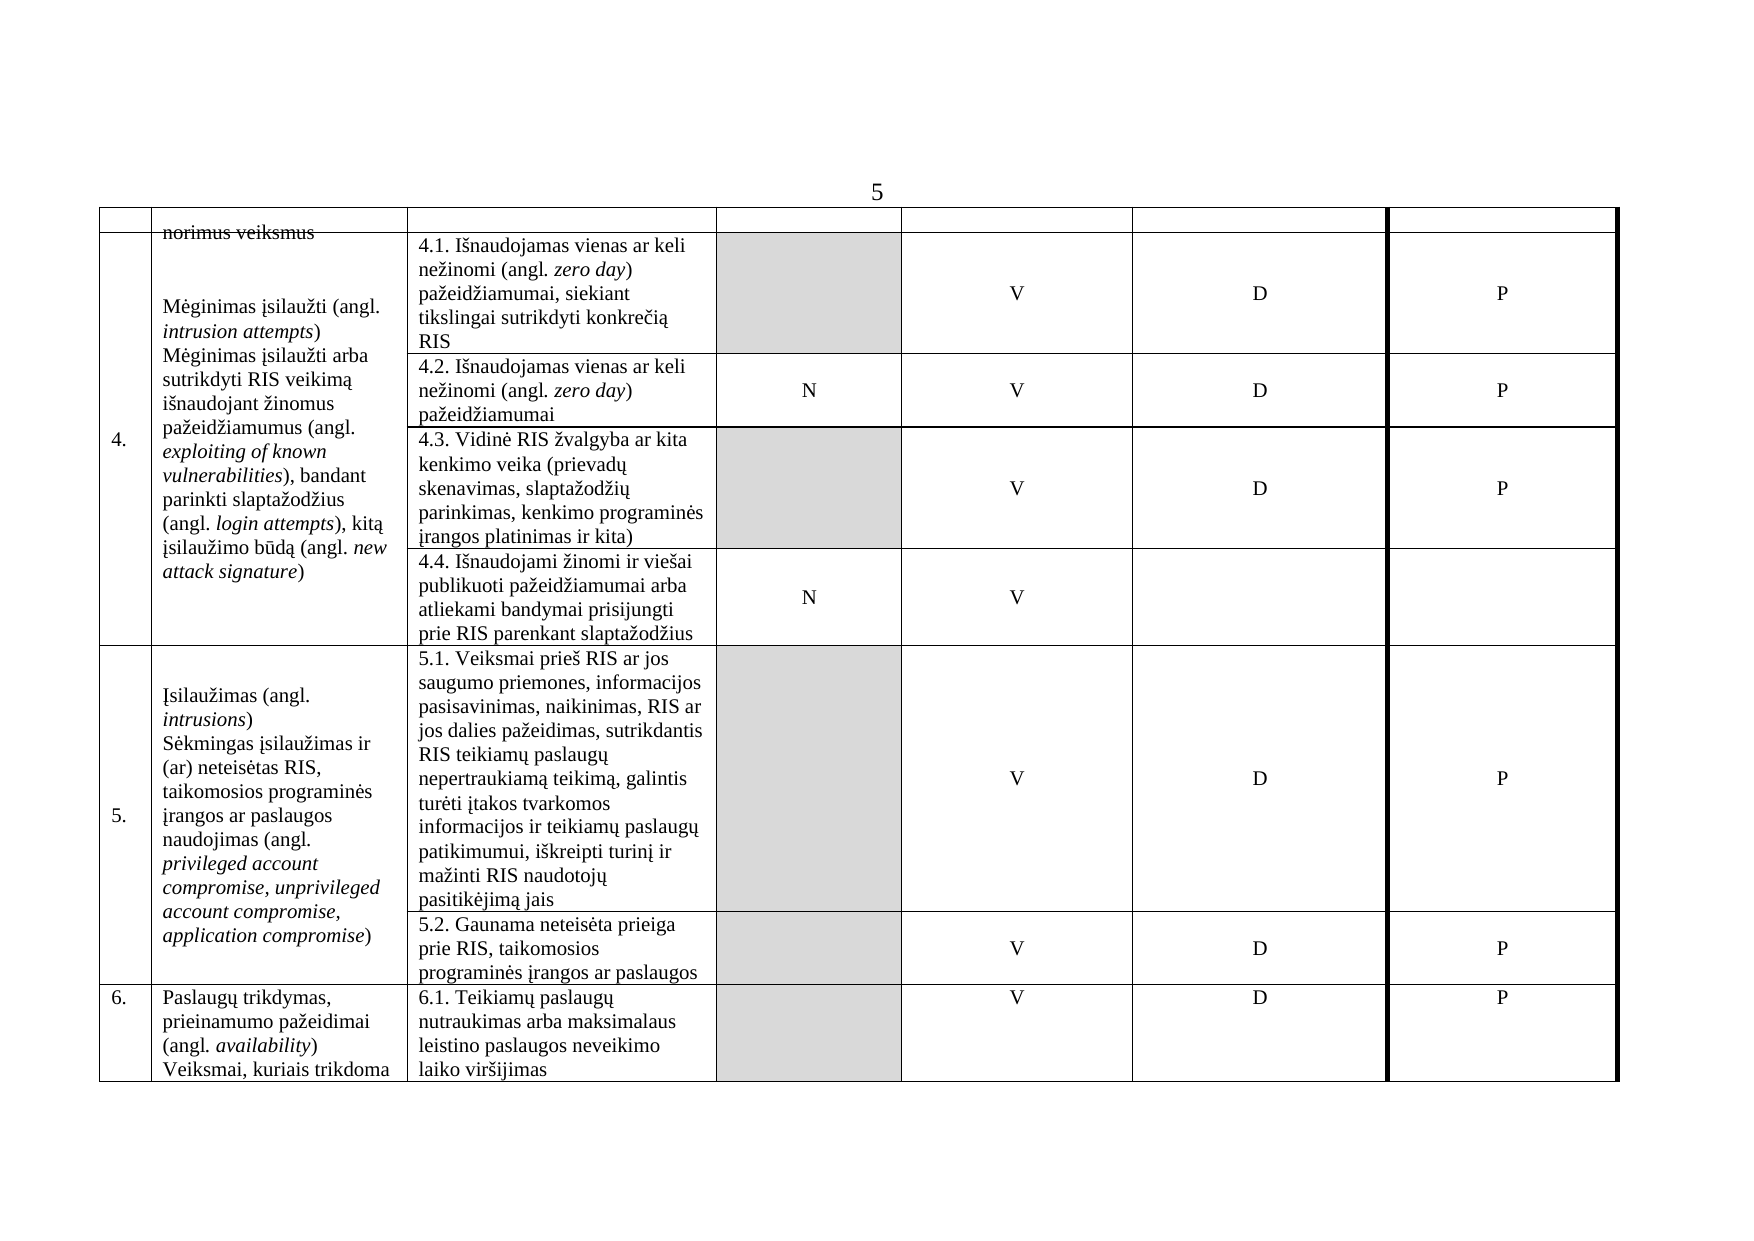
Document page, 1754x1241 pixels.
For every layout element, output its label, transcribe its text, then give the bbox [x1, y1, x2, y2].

table_cell P [1390, 985, 1615, 1081]
table_cell V [902, 912, 1132, 984]
table_cell [1390, 549, 1615, 645]
table_cell V [902, 549, 1132, 645]
table_cell D [1133, 428, 1385, 548]
table_cell 4.1. Išnaudojamas vienas ar keli nežinomi (angl. zero day) pažeidžiamumai, siekiant tikslingai sutrikdyti konkrečią RIS [408, 233, 716, 353]
table_cell Įsilaužimas (angl. intrusions) Sėkmingas įsilaužimas ir (ar) neteisėtas RIS, taikomosios programinės įrangos ar paslaugos naudojimas (angl. privileged account compromise, unprivileged account compromise, application compromise) [152, 646, 407, 984]
table_cell Paslaugų trikdymas, prieinamumo pažeidimai (angl. availability) Veiksmai, kuriais trikdoma [152, 985, 407, 1081]
table_cell P [1390, 233, 1615, 353]
table_cell 4. [100, 233, 151, 645]
table_cell [1390, 208, 1615, 232]
table_cell [717, 985, 901, 1081]
table_cell 4.4. Išnaudojami žinomi ir viešai publikuoti pažeidžiamumai arba atliekami bandymai prisijungti prie RIS parenkant slaptažodžius [408, 549, 716, 645]
table_cell D [1133, 646, 1385, 911]
table_cell 6. [100, 985, 151, 1081]
table_cell D [1133, 985, 1385, 1081]
table_cell N [717, 354, 901, 426]
table_cell 5.2. Gaunama neteisėta prieiga prie RIS, taikomosios programinės įrangos ar paslaugos [408, 912, 716, 984]
table_cell [717, 233, 901, 353]
table_cell D [1133, 233, 1385, 353]
table_cell V [902, 646, 1132, 911]
table_cell 4.2. Išnaudojamas vienas ar keli nežinomi (angl. zero day) pažeidžiamumai [408, 354, 716, 426]
table_cell [717, 912, 901, 984]
table_cell 4.3. Vidinė RIS žvalgyba ar kita kenkimo veika (prievadų skenavimas, slaptažodžių parinkimas, kenkimo programinės įrangos platinimas ir kita) [408, 428, 716, 548]
table_cell V [902, 233, 1132, 353]
table_cell [1133, 208, 1385, 232]
table_cell 5.1. Veiksmai prieš RIS ar jos saugumo priemones, informacijos pasisavinimas, naikinimas, RIS ar jos dalies pažeidimas, sutrikdantis RIS teikiamų paslaugų nepertraukiamą teikimą, galintis turėti įtakos tvarkomos informacijos ir teikiamų paslaugų patikimumui, iškreipti turinį ir mažinti RIS naudotojų pasitikėjimą jais [408, 646, 716, 911]
table_cell V [902, 428, 1132, 548]
table_cell D [1133, 354, 1385, 426]
table_cell N [717, 549, 901, 645]
table_cell P [1390, 354, 1615, 426]
table_cell D [1133, 912, 1385, 984]
table_cell Mėginimas įsilaužti (angl. intrusion attempts) Mėginimas įsilaužti arba sutrikdyti RIS veikimą išnaudojant žinomus pažeidžiamumus (angl. exploiting of known vulnerabilities), bandant parinkti slaptažodžius (angl. login attempts), kitą įsilaužimo būdą (angl. new attack signature) [152, 233, 407, 645]
table_cell 5. [100, 646, 151, 984]
table_cell P [1390, 646, 1615, 911]
table_cell [902, 208, 1132, 232]
table_cell V [902, 985, 1132, 1081]
table_cell 6.1. Teikiamų paslaugų nutraukimas arba maksimalaus leistino paslaugos neveikimo laiko viršijimas [408, 985, 716, 1081]
table_cell [100, 208, 151, 232]
table_cell [408, 208, 716, 232]
table_cell [717, 646, 901, 911]
table_cell [717, 428, 901, 548]
table_cell [717, 208, 901, 232]
table_cell P [1390, 428, 1615, 548]
table_cell V [902, 354, 1132, 426]
table_cell [1133, 549, 1385, 645]
table_cell P [1390, 912, 1615, 984]
